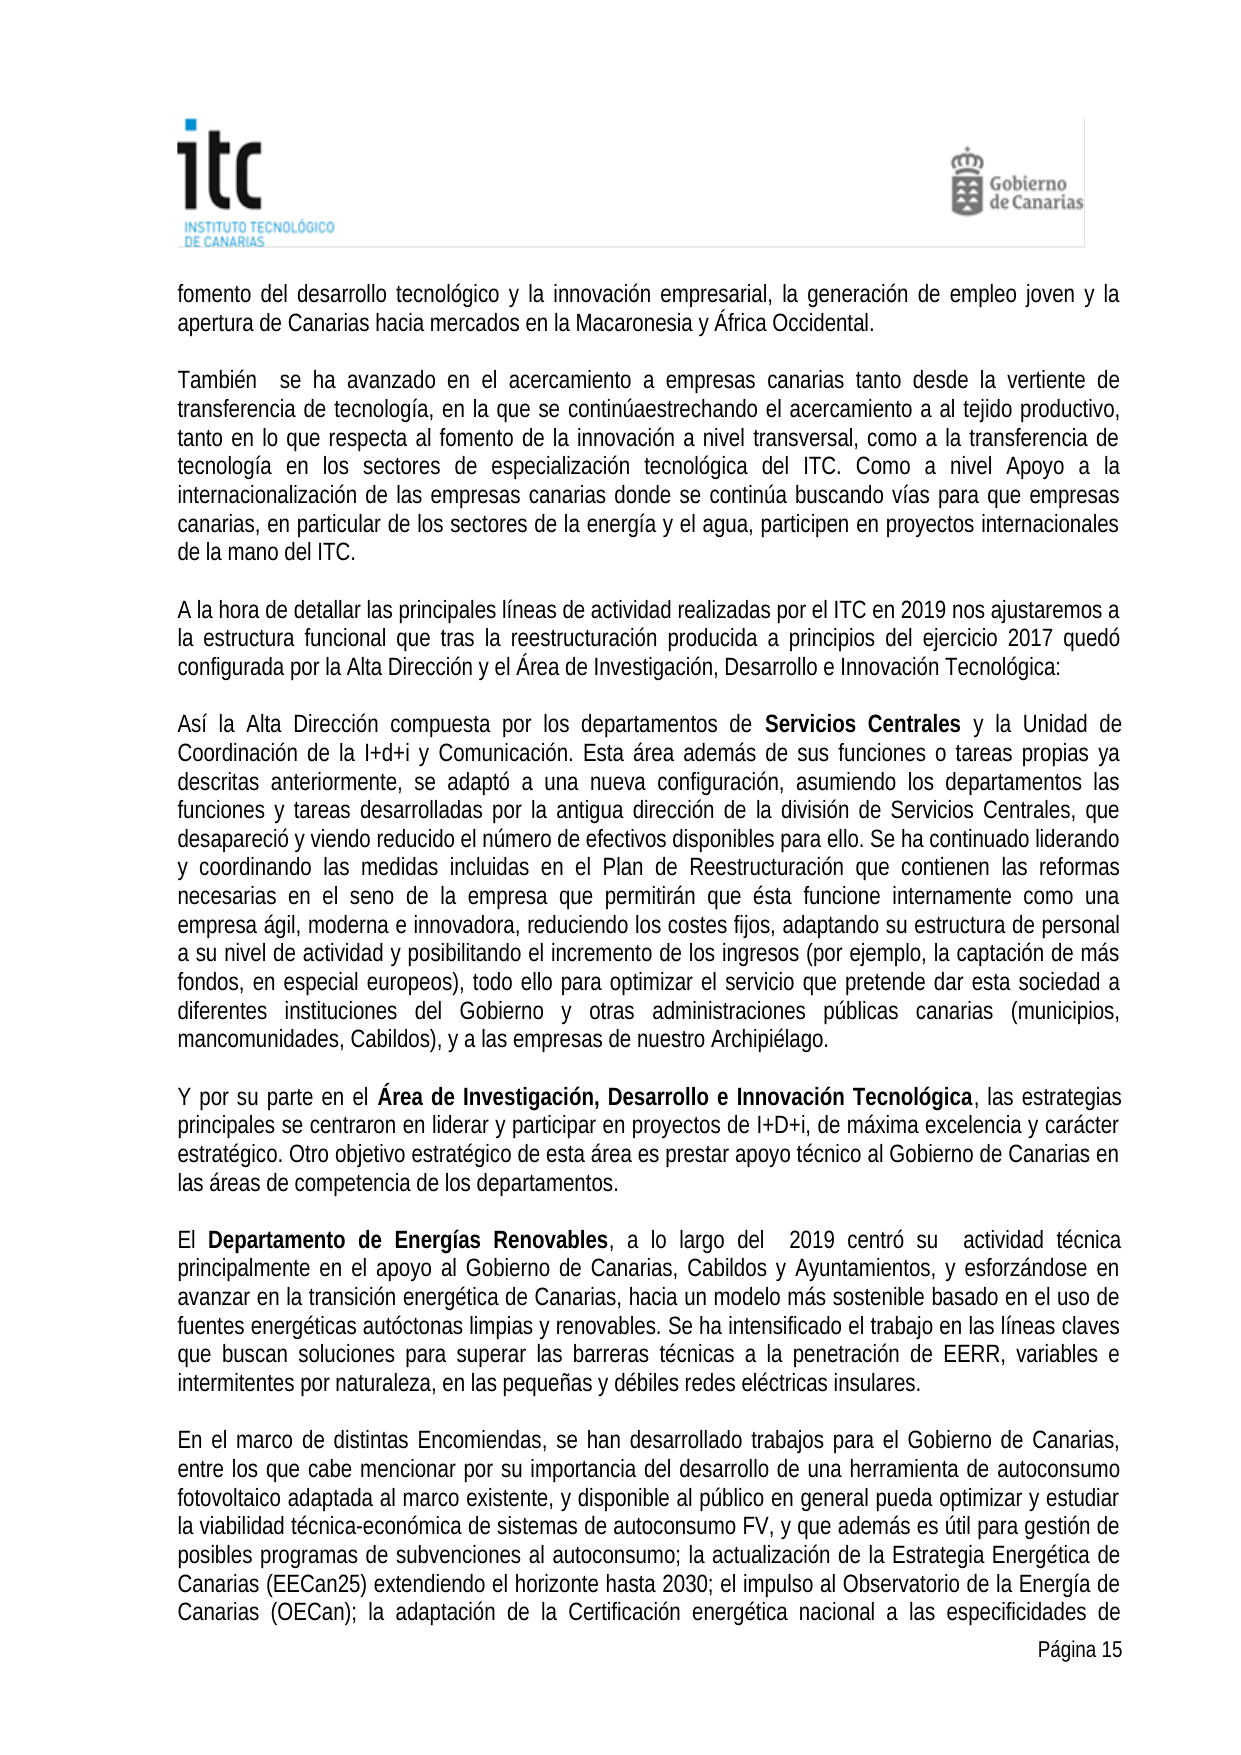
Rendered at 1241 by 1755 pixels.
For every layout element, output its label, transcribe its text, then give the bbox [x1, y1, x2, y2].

text El Departamento de Energías Renovables, a lo largo del 2019 centró su actividad técnica principalmente en el apoyo al Gobierno de Canarias, Cabildos y Ayuntamientos, y esforzándose en avanzar en la transición energética de Canarias, hacia un modelo más sostenible basado en el uso de fuentes energéticas autóctonas limpias y renovables. Se ha intensificado el trabajo en las líneas claves que buscan soluciones para superar las barreras técnicas a la penetración de EERR, variables e intermitentes por naturaleza, en las pequeñas y débiles redes eléctricas insulares. [177, 1225, 1122, 1397]
text A la hora de detallar las principales líneas de actividad realizadas por el ITC en 2019 nos ajustaremos a la estructura funcional que tras la reestructuración producida a principios del ejercicio 2017 quedó configurada por la Alta Dirección y el Área de Investigación, Desarrollo e Innovación Tecnológica: [177, 594, 1122, 681]
text Y por su parte en el Área de Investigación, Desarrollo e Innovación Tecnológica, las estrategias principales se centraron en liderar y participar en proyectos de I+D+i, de máxima excelencia y carácter estratégico. Otro objetivo estratégico de esta área es prestar apoyo técnico al Gobierno de Canarias en las áreas de competencia de los departamentos. [177, 1082, 1122, 1196]
text fomento del desarrollo tecnológico y la innovación empresarial, la generación de empleo joven y la apertura de Canarias hacia mercados en la Macaronesia y África Occidental. [177, 279, 1122, 337]
text Así la Alta Dirección compuesta por los departamentos de Servicios Centrales y la Unidad de Coordinación de la I+d+i y Comunicación. Esta área además de sus funciones o tareas propias ya descritas anteriormente, se adaptó a una nueva configuración, asumiendo los departamentos las funciones y tareas desarrolladas por la antigua dirección de la división de Servicios Centrales, que desapareció y viendo reducido el número de efectivos disponibles para ello. Se ha continuado liderando y coordinando las medidas incluidas en el Plan de Reestructuración que contienen las reformas necesarias en el seno de la empresa que permitirán que ésta funcione internamente como una empresa ágil, moderna e innovadora, reduciendo los costes fijos, adaptando su estructura de personal a su nivel de actividad y posibilitando el incremento de los ingresos (por ejemplo, la captación de más fondos, en especial europeos), todo ello para optimizar el servicio que pretende dar esta sociedad a diferentes instituciones del Gobierno y otras administraciones públicas canarias (municipios, mancomunidades, Cabildos), y a las empresas de nuestro Archipiélago. [177, 709, 1122, 1053]
text En el marco de distintas Encomiendas, se han desarrollado trabajos para el Gobierno de Canarias, entre los que cabe mencionar por su importancia del desarrollo de una herramienta de autoconsumo fotovoltaico adaptada al marco existente, y disponible al público en general pueda optimizar y estudiar la viabilidad técnica-económica de sistemas de autoconsumo FV, y que además es útil para gestión de posibles programas de subvenciones al autoconsumo; la actualización de la Estrategia Energética de Canarias (EECan25) extendiendo el horizonte hasta 2030; el impulso al Observatorio de la Energía de Canarias (OECan); la adaptación de la Certificación energética nacional a las especificidades de [177, 1425, 1122, 1626]
text También se ha avanzado en el acercamiento a empresas canarias tanto desde la vertiente de transferencia de tecnología, en la que se continúaestrechando el acercamiento a al tejido productivo, tanto en lo que respecta al fomento de la innovación a nivel transversal, como a la transferencia de tecnología en los sectores de especialización tecnológica del ITC. Como a nivel Apoyo a la internacionalización de las empresas canarias donde se continúa buscando vías para que empresas canarias, en particular de los sectores de la energía y el agua, participen en proyectos internacionales de la mano del ITC. [177, 365, 1122, 566]
